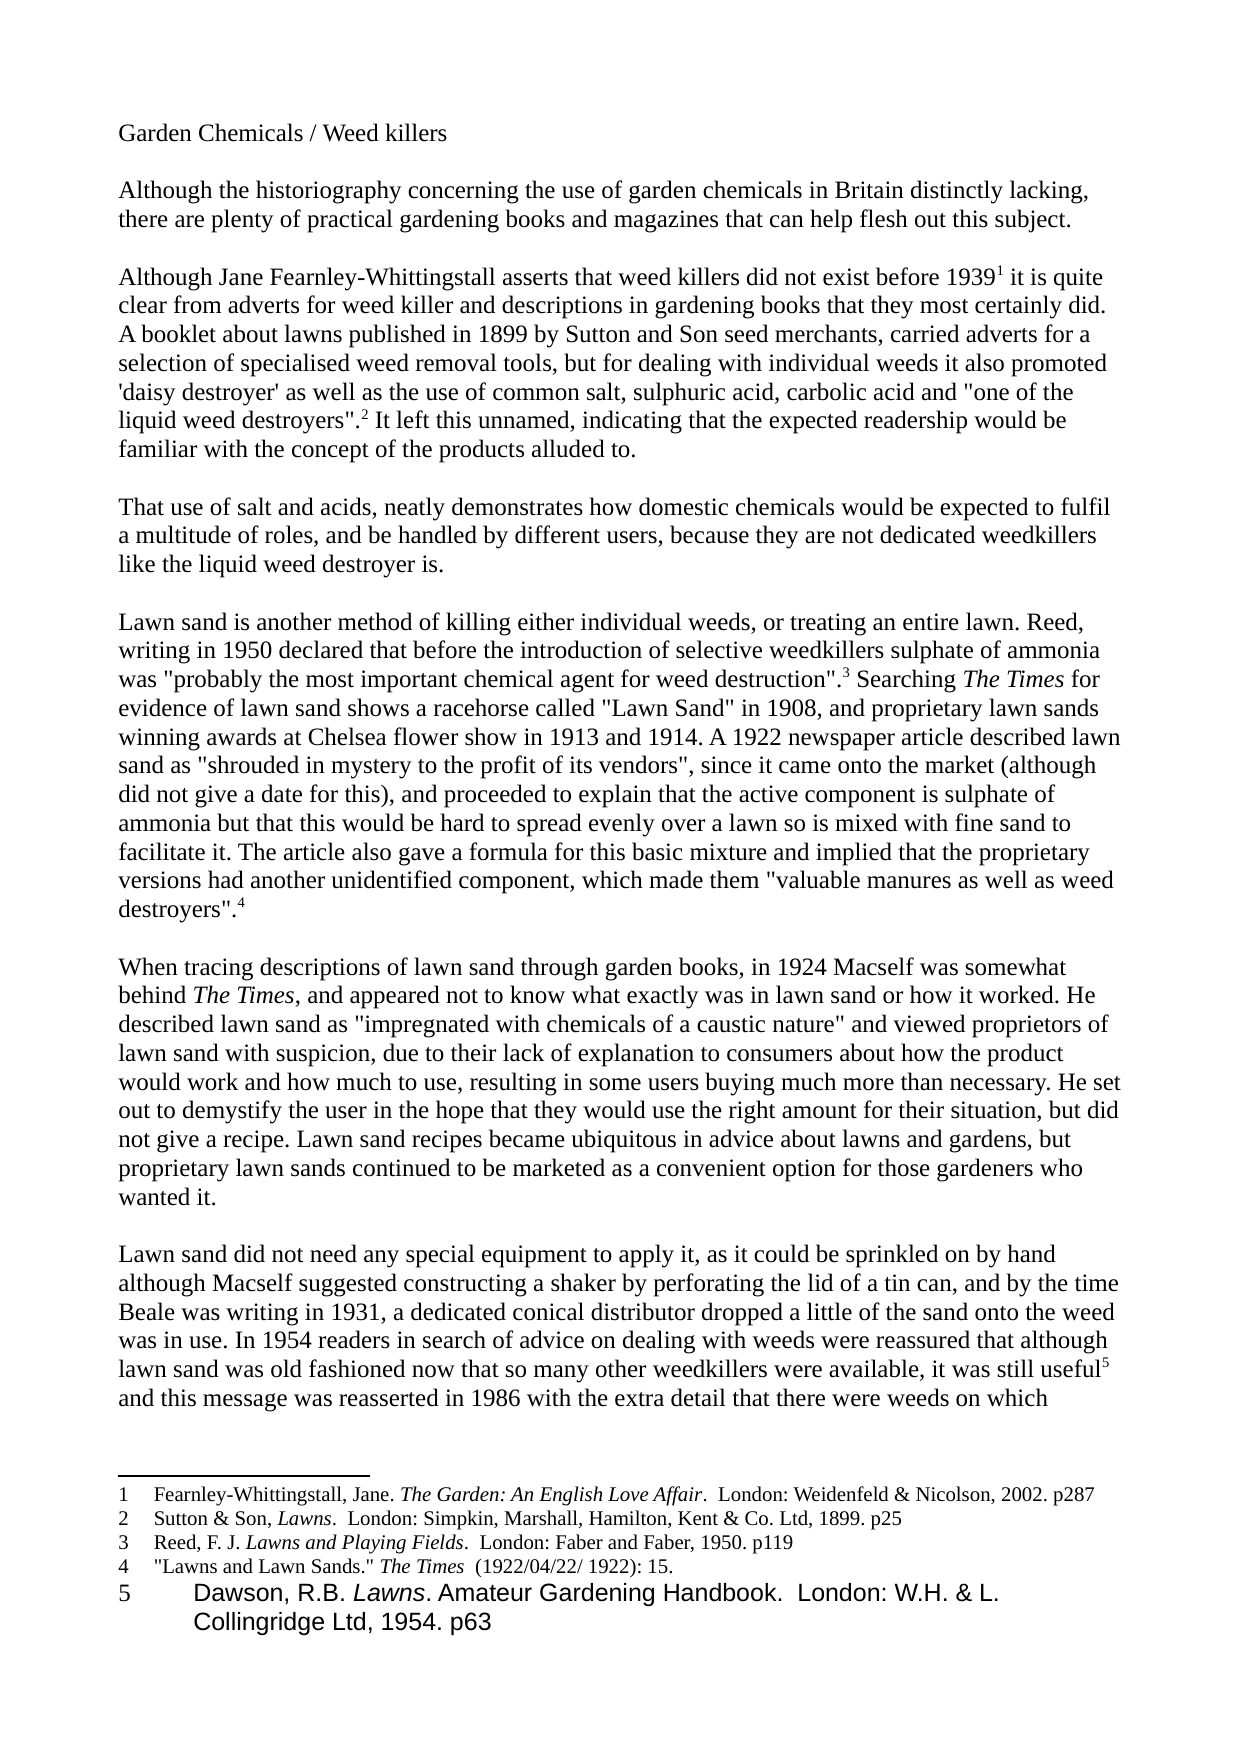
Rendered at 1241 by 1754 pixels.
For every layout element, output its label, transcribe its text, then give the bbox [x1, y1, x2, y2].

text Reed, F. J. Lawns and Playing Fields. London: Faber and Faber, 1950. p119 [118, 1530, 1122, 1554]
text That use of salt and acids, neatly demonstrates how domestic chemicals would be expected to fulfil a multitude of roles, and be handled by different users, because they are not dedicated weedkillers like the liquid weed destroyer is. [118, 492, 1122, 578]
text Although Jane Fearnley-Whittingstall asserts that weed killers did not exist before 1939 it is quite clear from adverts for weed killer and descriptions in gardening books that they most certainly did. A booklet about lawns published in 1899 by Sutton and Son seed merchants, carried adverts for a selection of specialised weed removal tools, but for dealing with individual weeds it also promoted 'daisy destroyer' as well as the use of common salt, sulphuric acid, carbolic acid and "one of the liquid weed destroyers". It left this unnamed, indicating that the expected readership would be familiar with the concept of the products alluded to. [118, 262, 1122, 463]
text Fearnley-Whittingstall, Jane. The Garden: An English Love Affair. London: Weidenfeld & Nicolson, 2002. p287 [118, 1482, 1122, 1506]
text Sutton & Son, Lawns. London: Simpkin, Marshall, Hamilton, Kent & Co. Ltd, 1899. p25 [118, 1506, 1122, 1530]
text Lawn sand is another method of killing either individual weeds, or treating an entire lawn. Reed, writing in 1950 declared that before the introduction of selective weedkillers sulphate of ammonia was "probably the most important chemical agent for weed destruction". Searching The Times for evidence of lawn sand shows a racehorse called "Lawn Sand" in 1908, and proprietary lawn sands winning awards at Chelsea flower show in 1913 and 1914. A 1922 newspaper article described lawn sand as "shrouded in mystery to the profit of its vendors", since it came onto the market (although did not give a date for this), and proceeded to explain that the active component is sulphate of ammonia but that this would be hard to spread evenly over a lawn so is mixed with fine sand to facilitate it. The article also gave a formula for this basic mixture and implied that the proprietary versions had another unidentified component, which made them "valuable manures as well as weed destroyers". [118, 607, 1122, 923]
text Lawn sand did not need any special equipment to apply it, as it could be sprinkled on by hand although Macself suggested constructing a shaker by perforating the lid of a tin can, and by the time Beale was writing in 1931, a dedicated conical distributor dropped a little of the sand onto the weed was in use. In 1954 readers in search of advice on dealing with weeds were reassured that although lawn sand was old fashioned now that so many other weedkillers were available, it was still useful and this message was reasserted in 1986 with the extra detail that there were weeds on which [118, 1239, 1122, 1412]
text When tracing descriptions of lawn sand through garden books, in 1924 Macself was somewhat behind The Times, and appeared not to know what exactly was in lawn sand or how it worked. He described lawn sand as "impregnated with chemicals of a caustic nature" and viewed proprietors of lawn sand with suspicion, due to their lack of explanation to consumers about how the product would work and how much to use, resulting in some users buying much more than necessary. He set out to demystify the user in the hope that they would use the right amount for their situation, but did not give a recipe. Lawn sand recipes became ubiquitous in advice about lawns and gardens, but proprietary lawn sands continued to be marketed as a convenient option for those gardeners who wanted it. [118, 952, 1122, 1211]
text Although the historiography concerning the use of garden chemicals in Britain distinctly lacking, there are plenty of practical gardening books and magazines that can help flesh out this subject. [118, 176, 1122, 233]
text Dawson, R.B. Lawns. Amateur Gardening Handbook. London: W.H. & L. Collingridge Ltd, 1954. p63 [118, 1578, 1122, 1636]
text "Lawns and Lawn Sands." The Times (1922/04/22/ 1922): 15. [118, 1554, 1122, 1578]
text Garden Chemicals / Weed killers [118, 118, 1122, 147]
